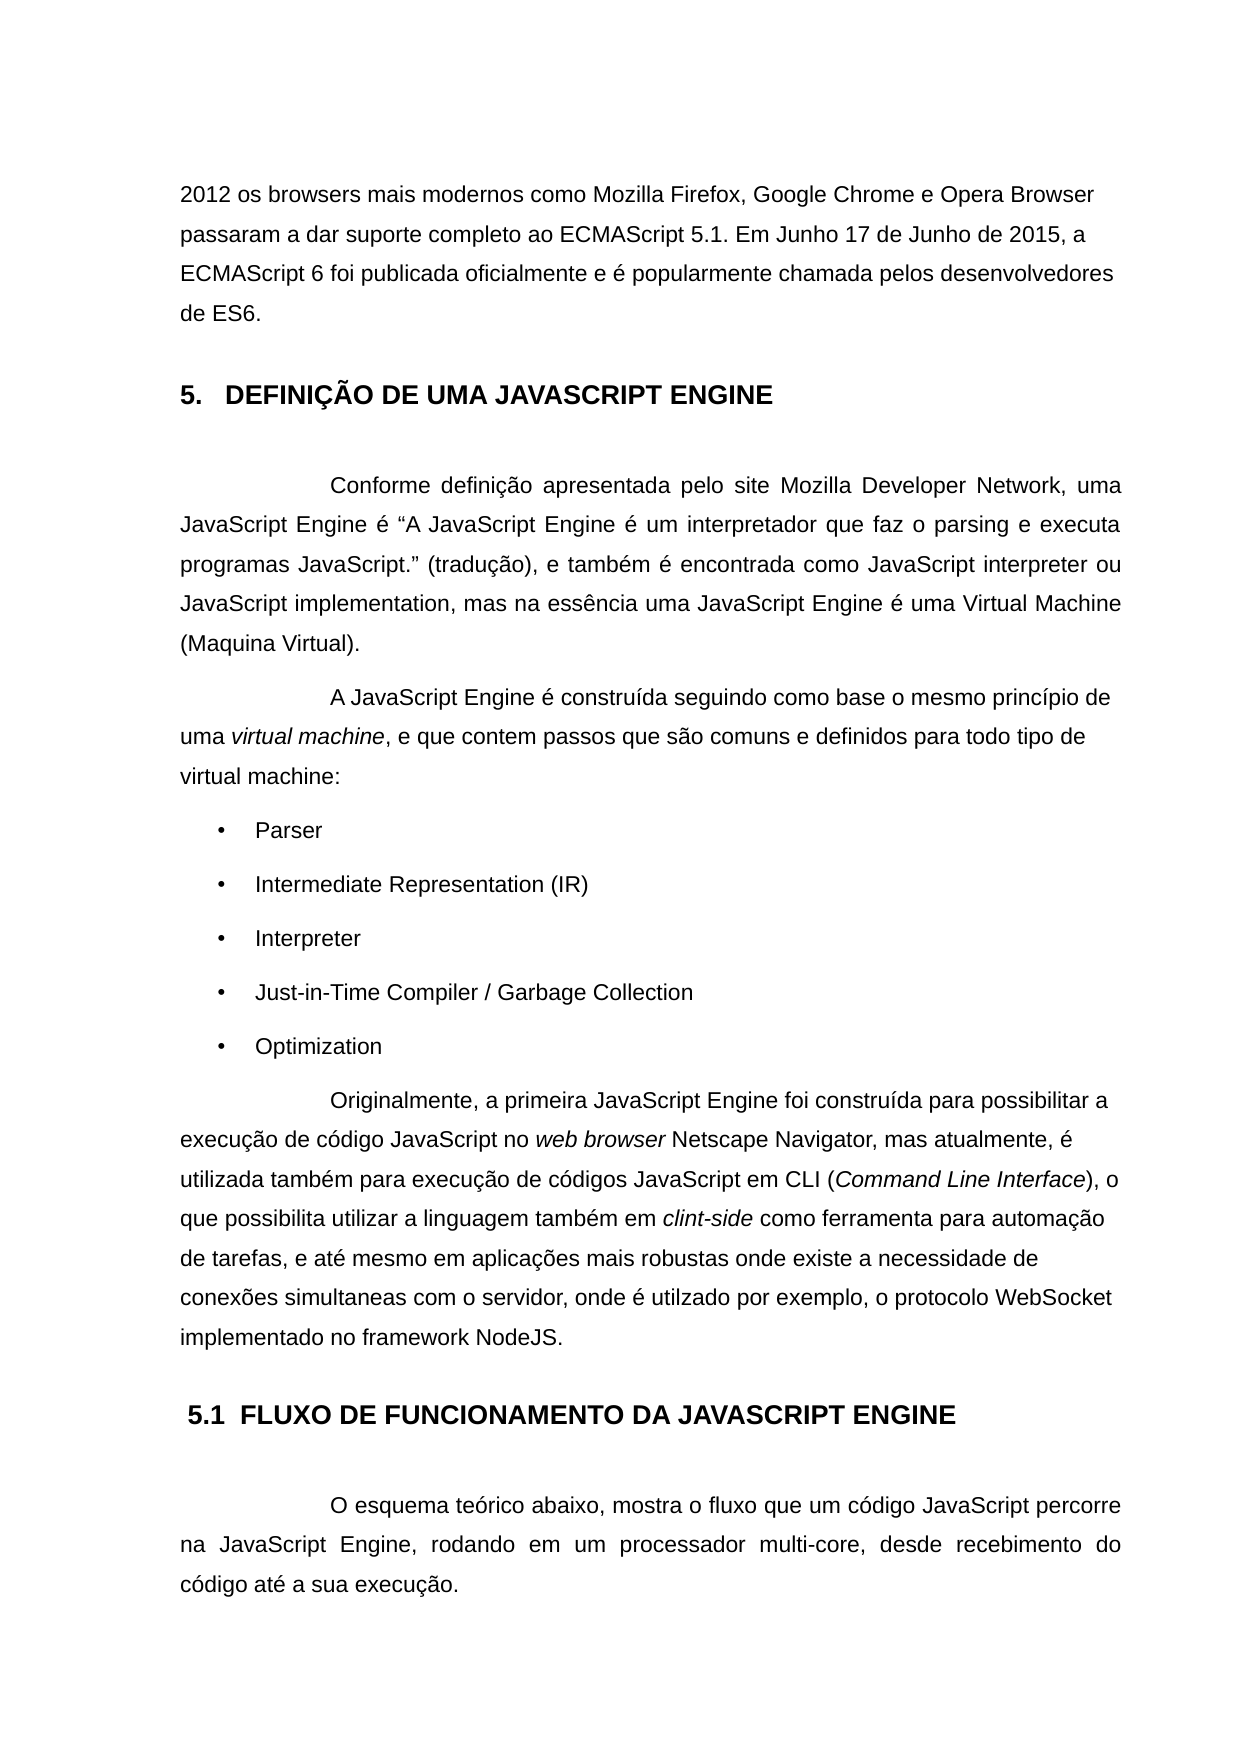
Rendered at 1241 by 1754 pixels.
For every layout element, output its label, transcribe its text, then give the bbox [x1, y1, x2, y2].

list Optimization [217, 1033, 1122, 1059]
text A JavaScript Engine é construída seguindo como base o mesmo princípio de uma virtual machine, e que contem passos que são comuns e definidos para todo tipo de virtual machine: [180, 684, 1122, 789]
subtitle FLUXO DE FUNCIONAMENTO DA JAVASCRIPT ENGINE [180, 1399, 1122, 1430]
list Just-in-Time Compiler / Garbage Collection [217, 979, 1122, 1005]
list Intermediate Representation (IR) [217, 871, 1122, 897]
list Interpreter [217, 925, 1122, 951]
list Parser [217, 817, 1122, 843]
text Originalmente, a primeira JavaScript Engine foi construída para possibilitar a execução de código JavaScript no web browser Netscape Navigator, mas atualmente, é utilizada também para execução de códigos JavaScript em CLI (Command Line Interface), o que possibilita utilizar a linguagem também em clint-side como ferramenta para automação de tarefas, e até mesmo em aplicações mais robustas onde existe a necessidade de conexões simultaneas com o servidor, onde é utilzado por exemplo, o protocolo WebSocket implementado no framework NodeJS. [180, 1087, 1122, 1350]
subtitle DEFINIÇÃO DE UMA JAVASCRIPT ENGINE [180, 379, 1122, 410]
text O esquema teórico abaixo, mostra o fluxo que um código JavaScript percorre na JavaScript Engine, rodando em um processador multi-core, desde recebimento do código até a sua execução. [180, 1492, 1122, 1597]
text 2012 os browsers mais modernos como Mozilla Firefox, Google Chrome e Opera Browser passaram a dar suporte completo ao ECMAScript 5.1. Em Junho 17 de Junho de 2015, a ECMAScript 6 foi publicada oficialmente e é popularmente chamada pelos desenvolvedores de ES6. [180, 181, 1122, 326]
text Conforme definição apresentada pelo site Mozilla Developer Network, uma JavaScript Engine é “A JavaScript Engine é um interpretador que faz o parsing e executa programas JavaScript.” (tradução), e também é encontrada como JavaScript interpreter ou JavaScript implementation, mas na essência uma JavaScript Engine é uma Virtual Machine (Maquina Virtual). [180, 472, 1122, 656]
